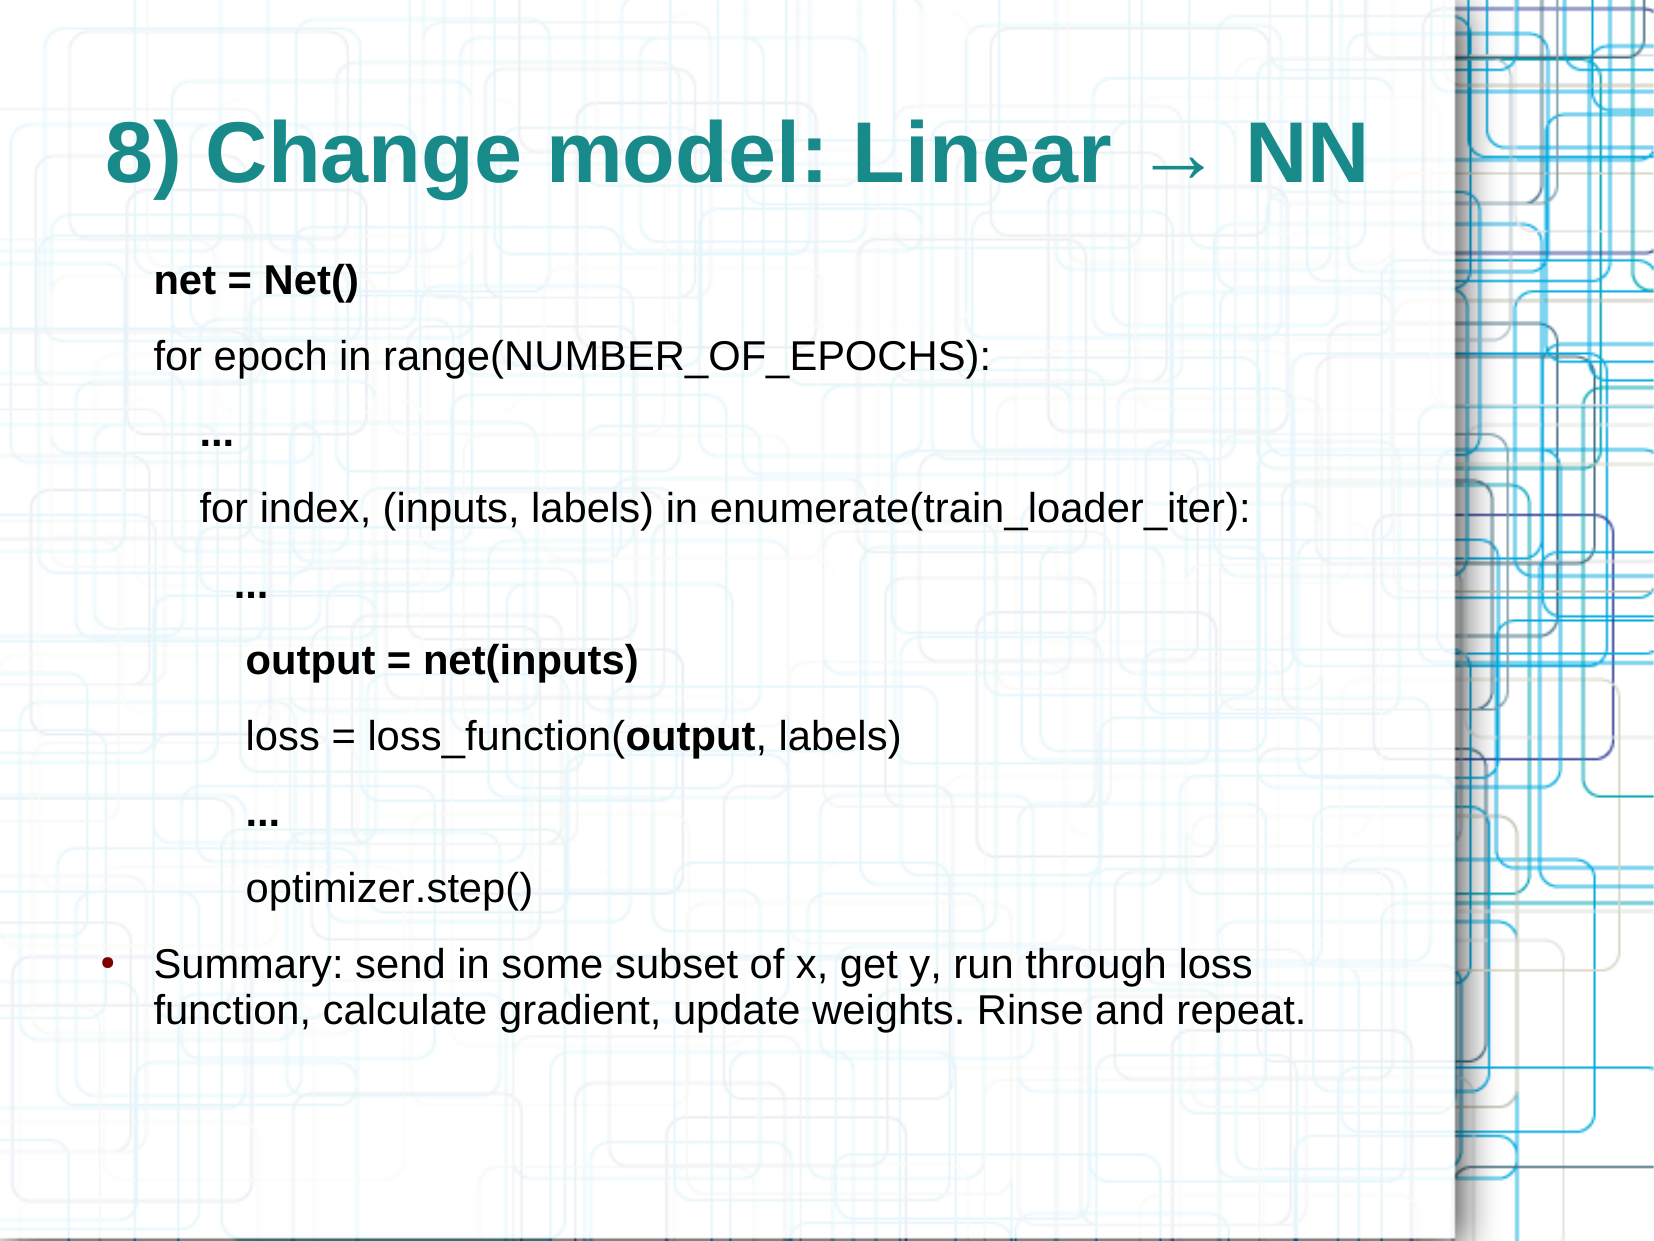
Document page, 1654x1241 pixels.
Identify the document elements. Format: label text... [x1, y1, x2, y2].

list net = Net() for epoch in range(NUMBER_OF_EPOCHS): ... for index, (inputs, labels) in enumerate(train_loader_iter): ... output = net(inputs) loss = loss_function(output, labels) ... optimizer.step() Summary: send in some subset of x, get y, run through loss function, calculate gradient, update weights. Rinse and repeat. [82, 256, 1418, 1241]
picture [0, 0, 1654, 1241]
title 8) Change model: Linear → NN [59, 49, 1418, 257]
